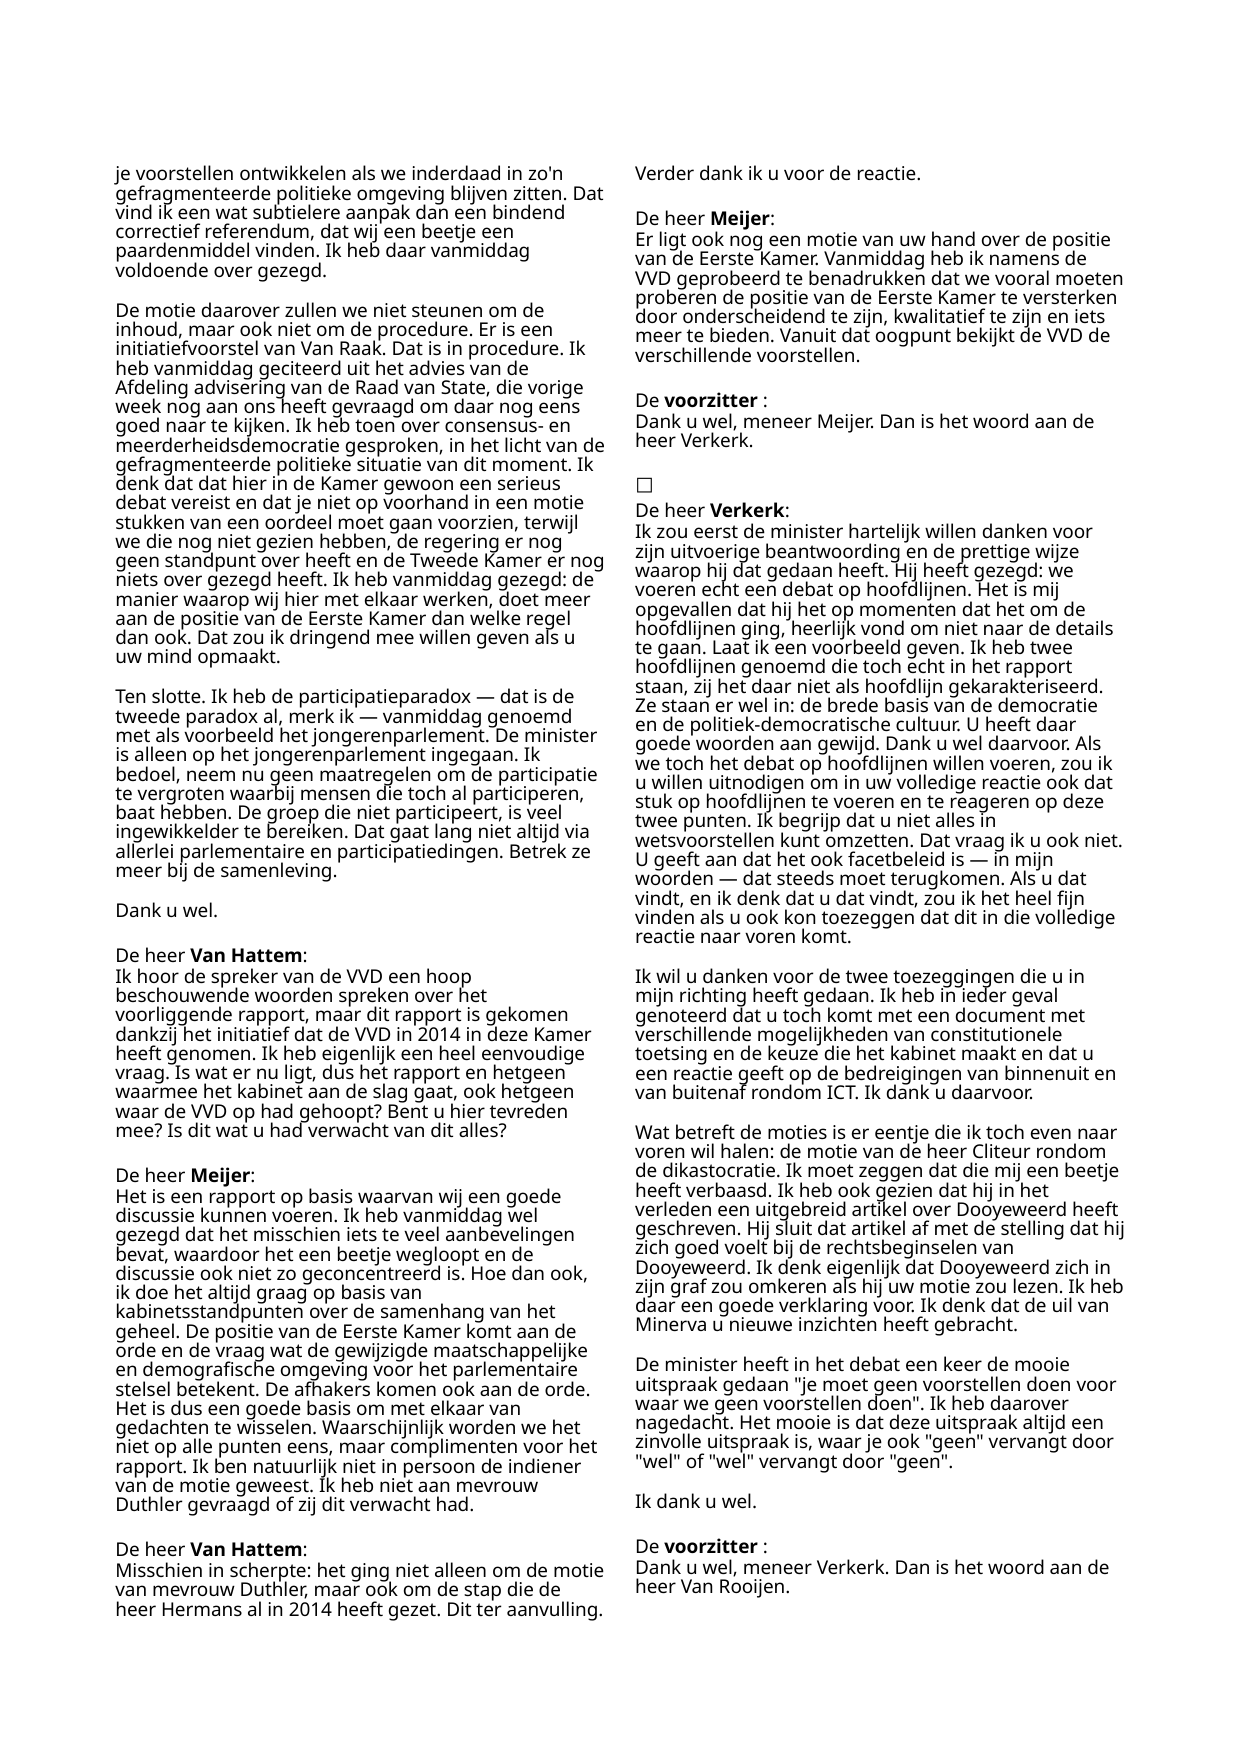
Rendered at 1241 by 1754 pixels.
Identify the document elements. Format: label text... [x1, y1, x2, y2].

text Ten slotte. Ik heb de participatieparadox — dat is de tweede paradox al, merk ik — vanmiddag genoemd met als voorbeeld het jongerenparlement. De minister is alleen op het jongerenparlement ingegaan. Ik bedoel, neem nu geen maatregelen om de participatie te vergroten waarbij mensen die toch al participeren, baat hebben. De groep die niet participeert, is veel ingewikkelder te bereiken. Dat gaat lang niet altijd via allerlei parlementaire en participatiedingen. Betrek ze meer bij de samenleving. [115, 688, 605, 881]
text Dank u wel, meneer Meijer. Dan is het woord aan de heer Verkerk. [635, 413, 1125, 451]
text Er ligt ook nog een motie van uw hand over de positie van de Eerste Kamer. Vanmiddag heb ik namens de VVD geprobeerd te benadrukken dat we vooral moeten proberen de positie van de Eerste Kamer te versterken door onderscheidend te zijn, kwalitatief te zijn en iets meer te bieden. Vanuit dat oogpunt bekijkt de VVD de verschillende voorstellen. [635, 231, 1125, 366]
text Dank u wel. [115, 902, 605, 921]
text ⬜ [635, 472, 1125, 498]
text De heer Meijer: [635, 205, 1125, 231]
text De motie daarover zullen we niet steunen om de inhoud, maar ook niet om de procedure. Er is een initiatiefvoorstel van Van Raak. Dat is in procedure. Ik heb vanmiddag geciteerd uit het advies van de Afdeling advisering van de Raad van State, die vorige week nog aan ons heeft gevraagd om daar nog eens goed naar te kijken. Ik heb toen over consensus- en meerderheidsdemocratie gesproken, in het licht van de gefragmenteerde politieke situatie van dit moment. Ik denk dat dat hier in de Kamer gewoon een serieus debat vereist en dat je niet op voorhand in een motie stukken van een oordeel moet gaan voorzien, terwijl we die nog niet gezien hebben, de regering er nog geen standpunt over heeft en de Tweede Kamer er nog niets over gezegd heeft. Ik heb vanmiddag gezegd: de manier waarop wij hier met elkaar werken, doet meer aan de positie van de Eerste Kamer dan welke regel dan ook. Dat zou ik dringend mee willen geven als u uw mind opmaakt. [115, 302, 605, 668]
text Ik hoor de spreker van de VVD een hoop beschouwende woorden spreken over het voorliggende rapport, maar dit rapport is gekomen dankzij het initiatief dat de VVD in 2014 in deze Kamer heeft genomen. Ik heb eigenlijk een heel eenvoudige vraag. Is wat er nu ligt, dus het rapport en hetgeen waarmee het kabinet aan de slag gaat, ook hetgeen waar de VVD op had gehoopt? Bent u hier tevreden mee? Is dit wat u had verwacht van dit alles? [115, 968, 605, 1141]
text De voorzitter : [635, 387, 1125, 413]
text Ik zou eerst de minister hartelijk willen danken voor zijn uitvoerige beantwoording en de prettige wijze waarop hij dat gedaan heeft. Hij heeft gezegd: we voeren echt een debat op hoofdlijnen. Het is mij opgevallen dat hij het op momenten dat het om de hoofdlijnen ging, heerlijk vond om niet naar de details te gaan. Laat ik een voorbeeld geven. Ik heb twee hoofdlijnen genoemd die toch echt in het rapport staan, zij het daar niet als hoofdlijn gekarakteriseerd. Ze staan er wel in: de brede basis van de democratie en de politiek-democratische cultuur. U heeft daar goede woorden aan gewijd. Dank u wel daarvoor. Als we toch het debat op hoofdlijnen willen voeren, zou ik u willen uitnodigen om in uw volledige reactie ook dat stuk op hoofdlijnen te voeren en te reageren op deze twee punten. Ik begrijp dat u niet alles in wetsvoorstellen kunt omzetten. Dat vraag ik u ook niet. U geeft aan dat het ook facetbeleid is — in mijn woorden — dat steeds moet terugkomen. Als u dat vindt, en ik denk dat u dat vindt, zou ik het heel fijn vinden als u ook kon toezeggen dat dit in die volledige reactie naar voren komt. [635, 523, 1125, 947]
text De heer Verkerk: [635, 498, 1125, 523]
text De heer Van Hattem: [115, 942, 605, 968]
text je voorstellen ontwikkelen als we inderdaad in zo'n gefragmenteerde politieke omgeving blijven zitten. Dat vind ik een wat subtielere aanpak dan een bindend correctief referendum, dat wij een beetje een paardenmiddel vinden. Ik heb daar vanmiddag voldoende over gezegd. [115, 165, 605, 281]
text De heer Meijer: [115, 1162, 605, 1188]
text Wat betreft de moties is er eentje die ik toch even naar voren wil halen: de motie van de heer Cliteur rondom de dikastocratie. Ik moet zeggen dat die mij een beetje heeft verbaasd. Ik heb ook gezien dat hij in het verleden een uitgebreid artikel over Dooyeweerd heeft geschreven. Hij sluit dat artikel af met de stelling dat hij zich goed voelt bij de rechtsbeginselen van Dooyeweerd. Ik denk eigenlijk dat Dooyeweerd zich in zijn graf zou omkeren als hij uw motie zou lezen. Ik heb daar een goede verklaring voor. Ik denk dat de uil van Minerva u nieuwe inzichten heeft gebracht. [635, 1124, 1125, 1336]
text Ik dank u wel. [635, 1493, 1125, 1512]
text Ik wil u danken voor de twee toezeggingen die u in mijn richting heeft gedaan. Ik heb in ieder geval genoteerd dat u toch komt met een document met verschillende mogelijkheden van constitutionele toetsing en de keuze die het kabinet maakt en dat u een reactie geeft op de bedreigingen van binnenuit en van buitenaf rondom ICT. Ik dank u daarvoor. [635, 968, 1125, 1103]
text Dank u wel, meneer Verkerk. Dan is het woord aan de heer Van Rooijen. [635, 1559, 1125, 1597]
text De heer Van Hattem: [115, 1536, 605, 1562]
text De voorzitter : [635, 1533, 1125, 1559]
text Misschien in scherpte: het ging niet alleen om de motie van mevrouw Duthler, maar ook om de stap die de heer Hermans al in 2014 heeft gezet. Dit ter aanvulling. [115, 1562, 605, 1620]
text De minister heeft in het debat een keer de mooie uitspraak gedaan "je moet geen voorstellen doen voor waar we geen voorstellen doen". Ik heb daarover nagedacht. Het mooie is dat deze uitspraak altijd een zinvolle uitspraak is, waar je ook "geen" vervangt door "wel" of "wel" vervangt door "geen". [635, 1356, 1125, 1472]
text Het is een rapport op basis waarvan wij een goede discussie kunnen voeren. Ik heb vanmiddag wel gezegd dat het misschien iets te veel aanbevelingen bevat, waardoor het een beetje wegloopt en de discussie ook niet zo geconcentreerd is. Hoe dan ook, ik doe het altijd graag op basis van kabinetsstandpunten over de samenhang van het geheel. De positie van de Eerste Kamer komt aan de orde en de vraag wat de gewijzigde maatschappelijke en demografische omgeving voor het parlementaire stelsel betekent. De afhakers komen ook aan de orde. Het is dus een goede basis om met elkaar van gedachten te wisselen. Waarschijnlijk worden we het niet op alle punten eens, maar complimenten voor het rapport. Ik ben natuurlijk niet in persoon de indiener van de motie geweest. Ik heb niet aan mevrouw Duthler gevraagd of zij dit verwacht had. [115, 1188, 605, 1515]
text Verder dank ik u voor de reactie. [635, 165, 1125, 184]
